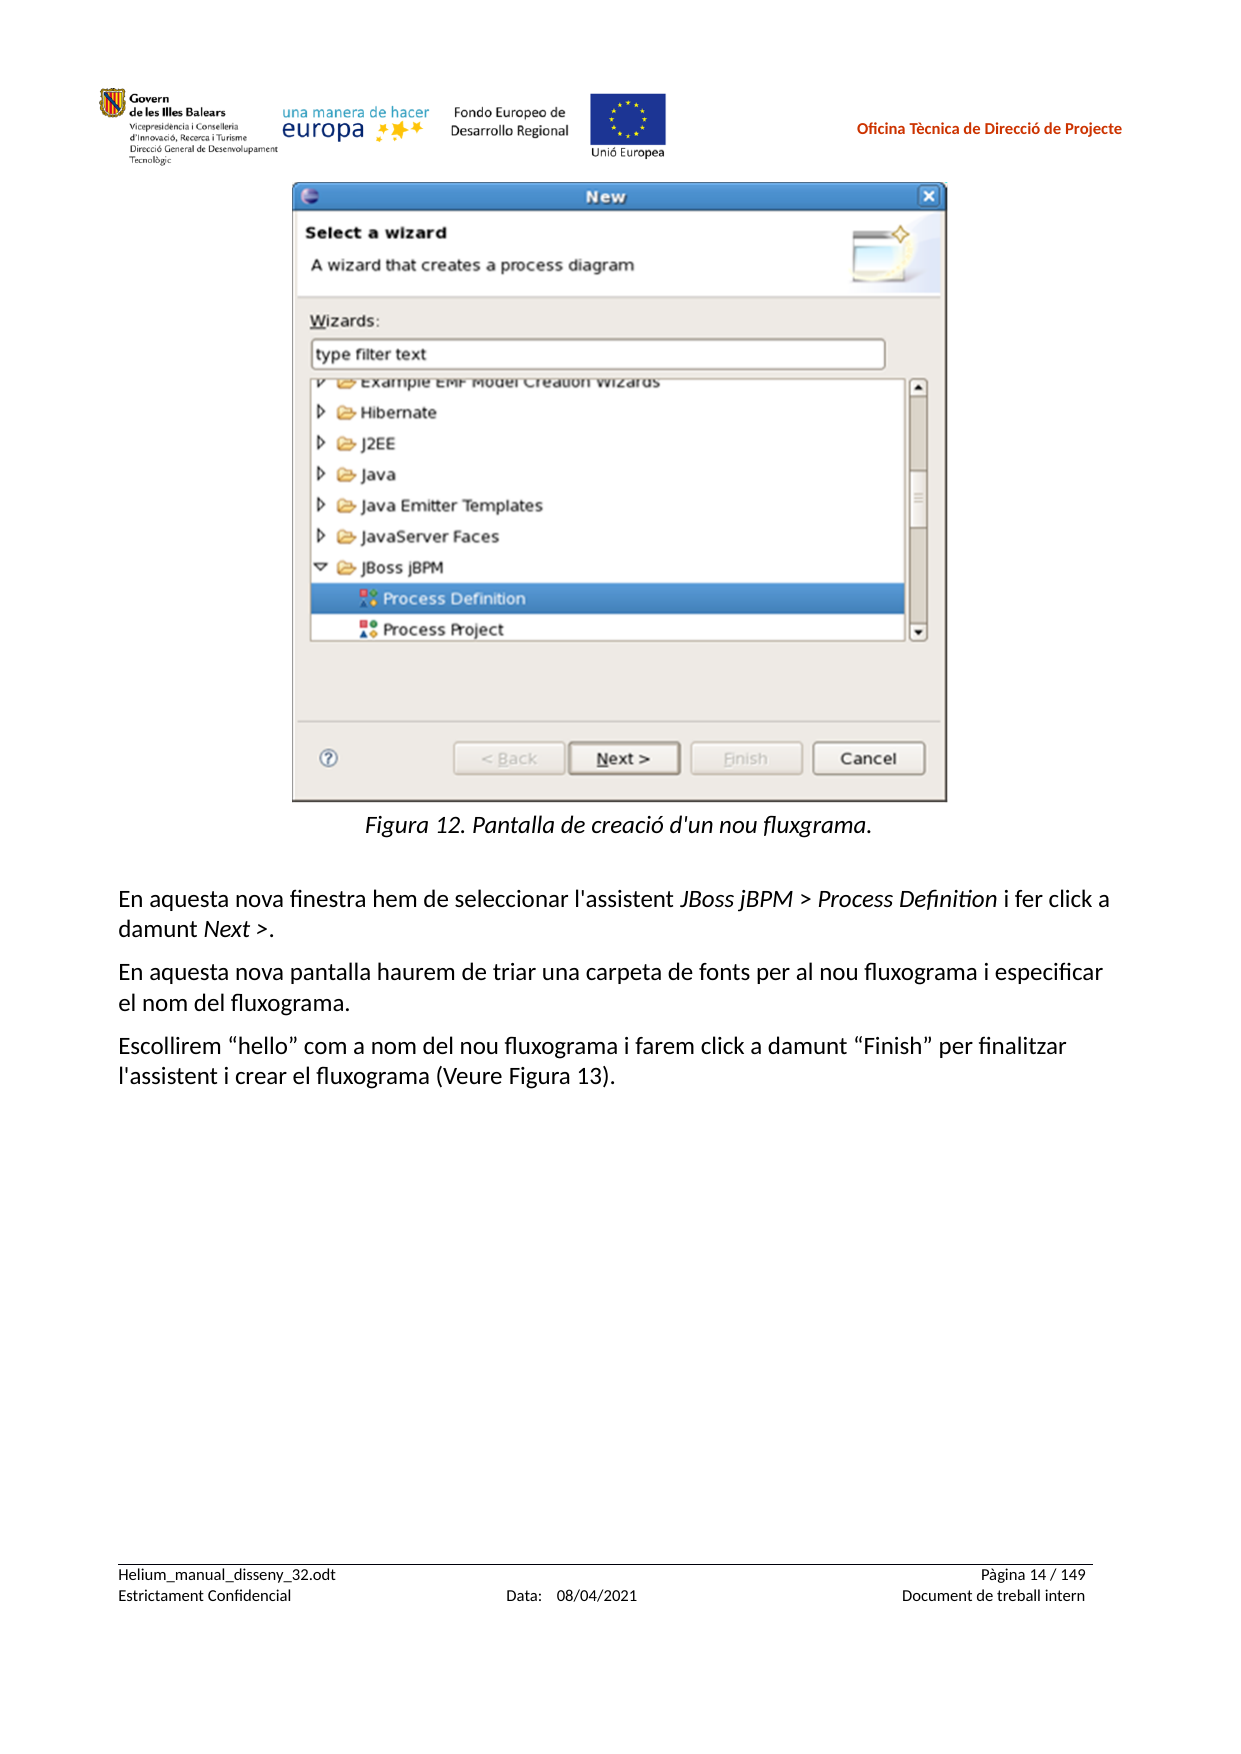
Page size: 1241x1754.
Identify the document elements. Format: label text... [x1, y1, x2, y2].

picture [290, 180, 950, 810]
text En aquesta nova pantalla haurem de triar una carpeta de fonts per al nou fluxograma i especificar el nom del fluxograma. [118, 956, 1122, 1017]
text Figura 12. Pantalla de creació d'un nou fluxgrama. [290, 810, 950, 840]
picture [99, 87, 668, 166]
text En aquesta nova finestra hem de seleccionar l'assistent JBoss jBPM > Process Definition i fer click a damunt Next >. [118, 883, 1122, 944]
text Escollirem “hello” com a nom del nou fluxograma i farem click a damunt “Finish” per finalitzar l'assistent i crear el fluxograma (Veure Figura 13). [118, 1030, 1122, 1091]
